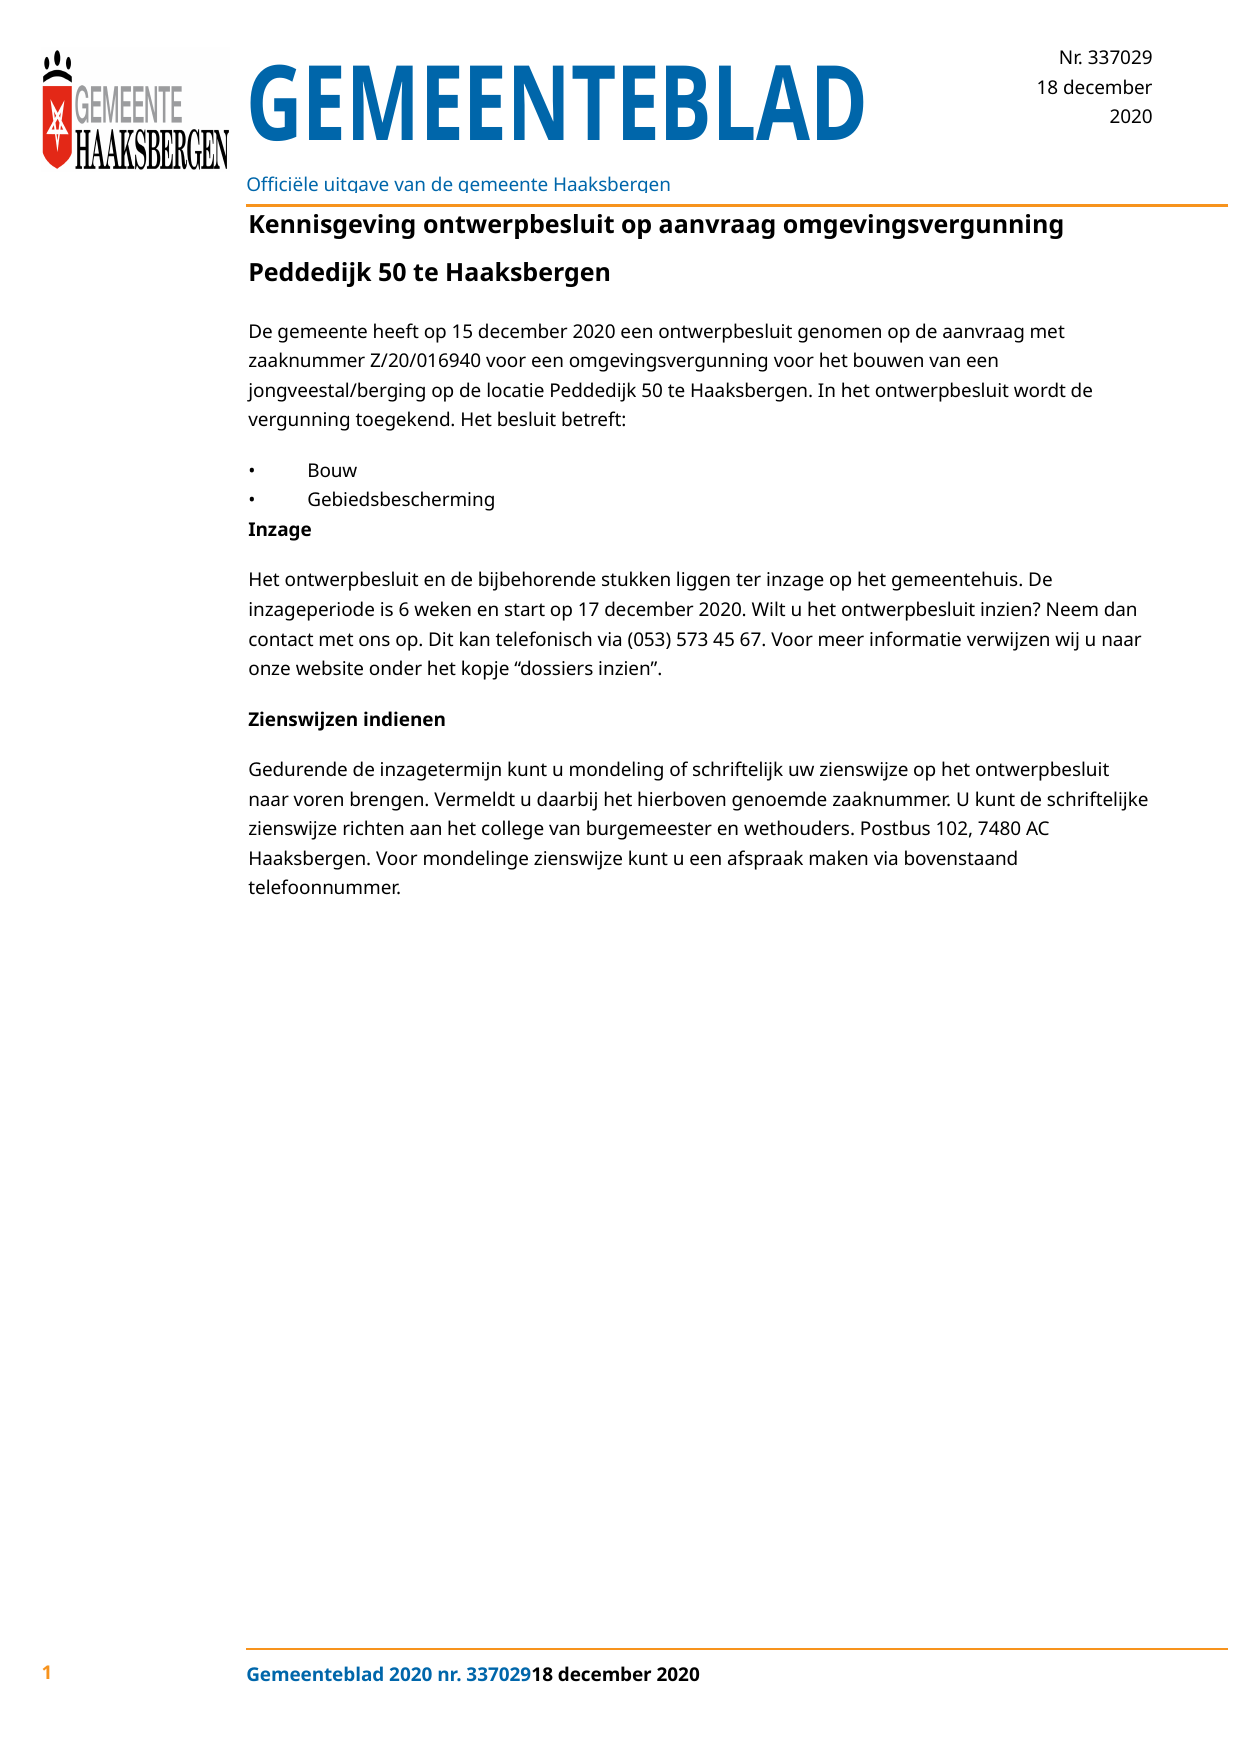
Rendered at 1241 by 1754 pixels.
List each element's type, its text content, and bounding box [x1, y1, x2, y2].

list Bouw [248, 457, 1152, 483]
text De gemeente heeft op 15 december 2020 een ontwerpbesluit genomen op de aanvraag met zaaknummer Z/20/016940 voor een omgevingsvergunning voor het bouwen van een jongveestal/berging op de locatie Peddedijk 50 te Haaksbergen. In het ontwerpbesluit wordt de vergunning toegekend. Het besluit betreft: [248, 318, 1152, 432]
text Gedurende de inzagetermijn kunt u mondeling of schriftelijk uw zienswijze op het ontwerpbesluit naar voren brengen. Vermeldt u daarbij het hierboven genoemde zaaknummer. U kunt de schriftelijke zienswijze richten aan het college van burgemeester en wethouders. Postbus 102, 7480 AC Haaksbergen. Voor mondelinge zienswijze kunt u een afspraak maken via bovenstaand telefoonnummer. [248, 756, 1152, 900]
text Kennisgeving ontwerpbesluit op aanvraag omgevingsvergunning Peddedijk 50 te Haaksbergen [248, 207, 1152, 288]
list Gebiedsbescherming [248, 487, 1152, 512]
picture [41, 47, 231, 172]
text Inzage [248, 516, 1152, 542]
text Het ontwerpbesluit en de bijbehorende stukken liggen ter inzage op het gemeentehuis. De inzageperiode is 6 weken en start op 17 december 2020. Wilt u het ontwerpbesluit inzien? Neem dan contact met ons op. Dit kan telefonisch via (053) 573 45 67. Voor meer informatie verwijzen wij u naar onze website onder het kopje “dossiers inzien”. [248, 567, 1152, 681]
text Zienswijzen indienen [248, 706, 1152, 732]
